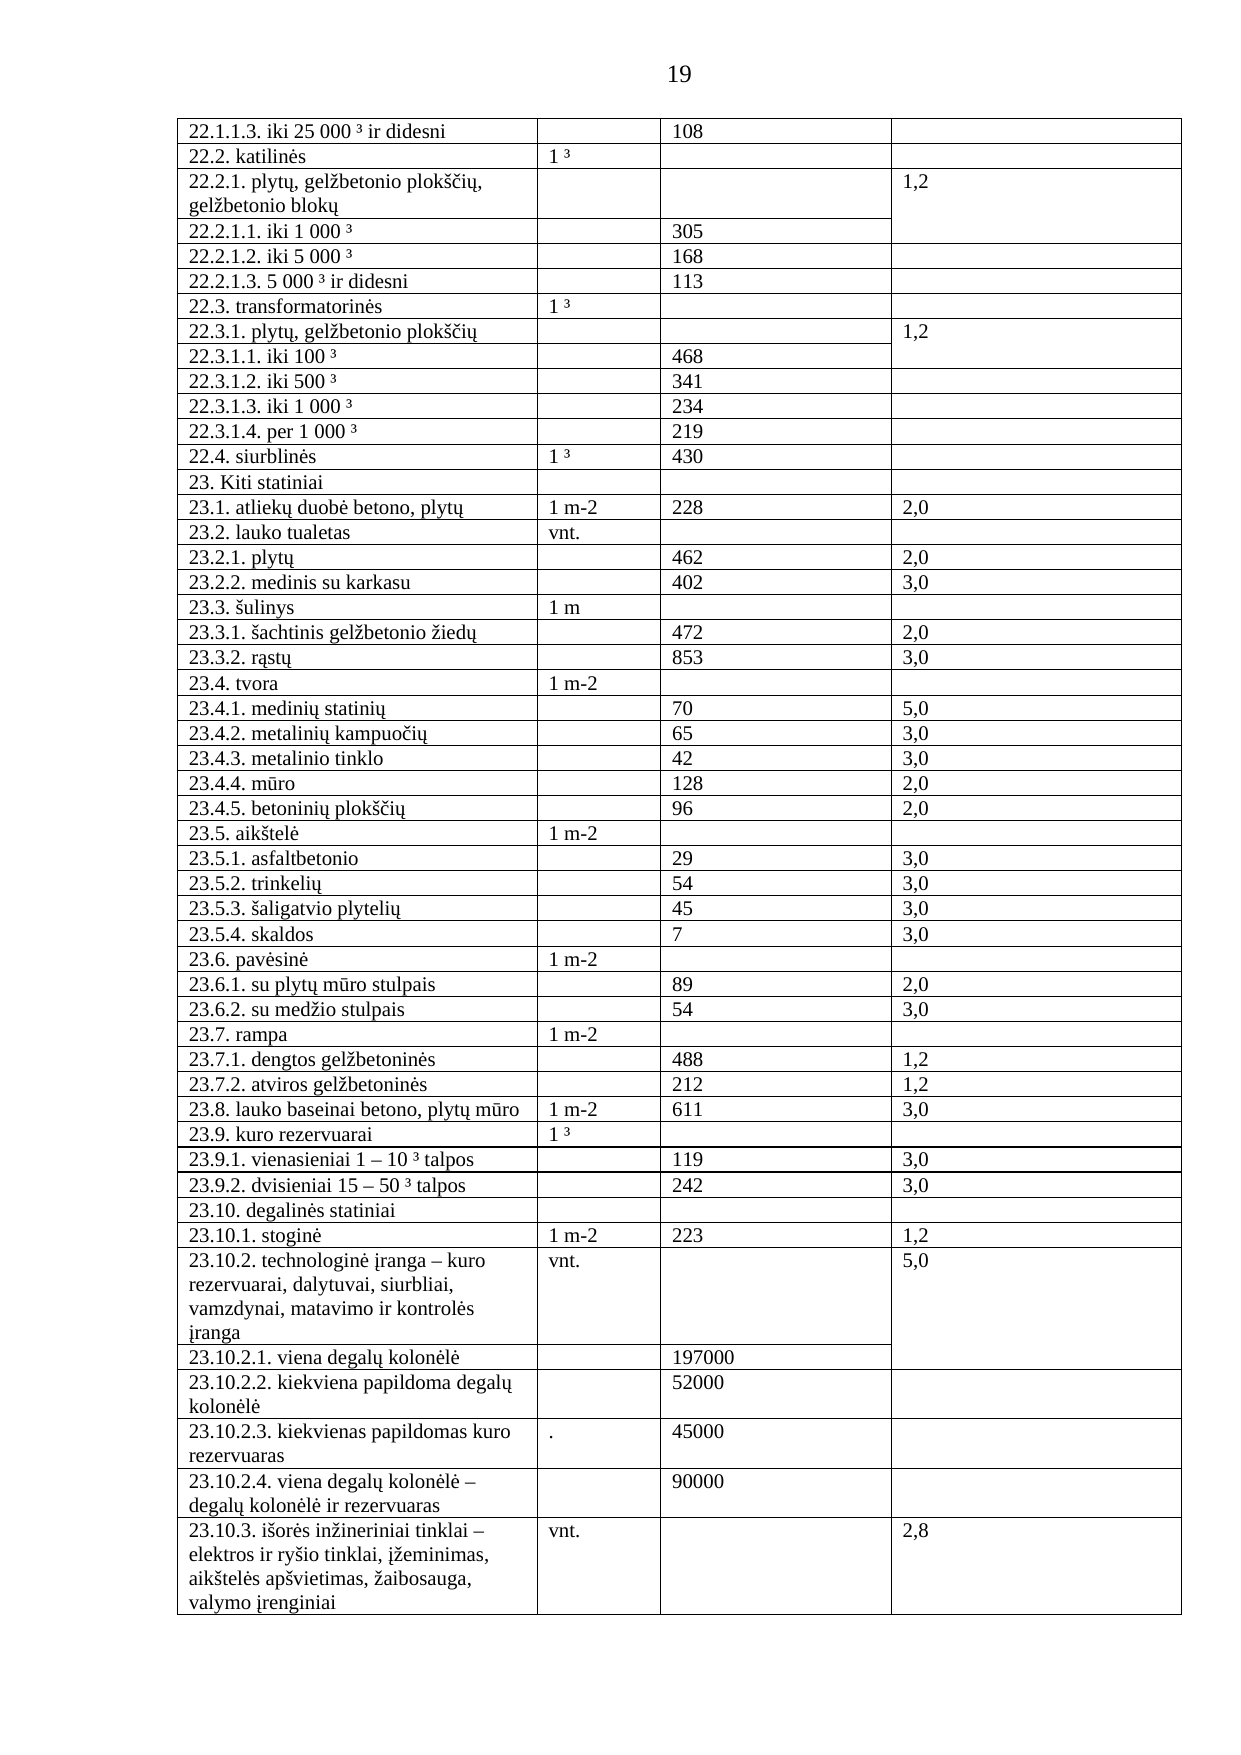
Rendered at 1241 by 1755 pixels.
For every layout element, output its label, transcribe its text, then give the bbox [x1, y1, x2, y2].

table_cell [661, 1198, 891, 1222]
table_cell [538, 219, 660, 243]
table_cell 1,2 [892, 169, 1181, 243]
table_cell 23.4.4. mūro [178, 771, 537, 795]
table_cell [661, 595, 891, 619]
table_cell [538, 1469, 660, 1517]
table_cell 3,0 [892, 921, 1181, 946]
table_cell 212 [661, 1072, 891, 1096]
table_cell 3,0 [892, 721, 1181, 745]
table_cell [538, 746, 660, 770]
table_cell [538, 1198, 660, 1222]
table_cell [892, 144, 1181, 168]
table_cell 23.5.1. asfaltbetonio [178, 846, 537, 870]
table_cell 7 [661, 921, 891, 946]
table_cell 2,0 [892, 495, 1181, 519]
table_cell 2,0 [892, 771, 1181, 795]
table_cell 5,0 [892, 1248, 1181, 1369]
table_cell [538, 119, 660, 143]
table_cell [892, 244, 1181, 268]
table_cell 22.2. katilinės [178, 144, 537, 168]
table_cell [892, 520, 1181, 544]
table_cell 341 [661, 369, 891, 393]
table_cell 23.2.1. plytų [178, 545, 537, 569]
table_cell 22.3.1.4. per 1 000 ³ [178, 419, 537, 443]
table_cell [892, 947, 1181, 971]
table_cell 22.3.1.2. iki 500 ³ [178, 369, 537, 393]
table_cell 3,0 [892, 1148, 1181, 1171]
table_cell [892, 419, 1181, 443]
table_cell 128 [661, 771, 891, 795]
table_cell 168 [661, 244, 891, 268]
table_cell 29 [661, 846, 891, 870]
table_cell 23.9.2. dvisieniai 15 – 50 ³ talpos [178, 1173, 537, 1197]
table_cell 23.3.1. šachtinis gelžbetonio žiedų [178, 620, 537, 644]
table_cell [538, 972, 660, 996]
table_cell 23.1. atliekų duobė betono, plytų [178, 495, 537, 519]
table_cell [538, 896, 660, 920]
table_cell [538, 997, 660, 1021]
table_cell 1 m-2 [538, 1022, 660, 1046]
table_cell [538, 1345, 660, 1369]
table_cell [538, 771, 660, 795]
table_cell [538, 269, 660, 293]
table_cell [538, 1148, 660, 1171]
table_cell [538, 721, 660, 745]
table_cell [538, 570, 660, 594]
table_cell 45000 [661, 1419, 891, 1467]
table_cell [661, 1518, 891, 1614]
table_cell [892, 269, 1181, 293]
table_cell 430 [661, 445, 891, 468]
table_cell 5,0 [892, 696, 1181, 719]
table_cell [538, 545, 660, 569]
table_cell . [538, 1419, 660, 1467]
table_cell 1 m-2 [538, 1223, 660, 1247]
table_cell 3,0 [892, 645, 1181, 669]
table_cell [538, 1173, 660, 1197]
table_cell 1,2 [892, 1072, 1181, 1096]
table_cell 23.2.2. medinis su karkasu [178, 570, 537, 594]
table_cell [892, 1370, 1181, 1418]
table_cell 23.4.1. medinių statinių [178, 696, 537, 719]
table_cell [538, 1370, 660, 1418]
table_cell 23.3.2. rąstų [178, 645, 537, 669]
table_cell [538, 645, 660, 669]
table_cell 197000 [661, 1345, 891, 1369]
table_cell 1 m-2 [538, 947, 660, 971]
table_cell 23.10.2.4. viena degalų kolonėlė – degalų kolonėlė ir rezervuaras [178, 1469, 537, 1517]
table_cell 3,0 [892, 570, 1181, 594]
table_cell [892, 470, 1181, 494]
table_cell [892, 1022, 1181, 1046]
table_cell 242 [661, 1173, 891, 1197]
table_cell [892, 595, 1181, 619]
table_cell 1 m-2 [538, 495, 660, 519]
table_cell [661, 1022, 891, 1046]
table_cell 3,0 [892, 846, 1181, 870]
table_cell [892, 1419, 1181, 1467]
table_cell 23.9.1. vienasieniai 1 – 10 ³ talpos [178, 1148, 537, 1171]
table_cell 45 [661, 896, 891, 920]
table_cell 22.2.1.1. iki 1 000 ³ [178, 219, 537, 243]
table_cell 22.3.1.1. iki 100 ³ [178, 344, 537, 368]
table_cell [661, 520, 891, 544]
table_cell 23.3. šulinys [178, 595, 537, 619]
table_cell [661, 670, 891, 694]
table_cell 22.2.1.2. iki 5 000 ³ [178, 244, 537, 268]
table_cell 22.3.1. plytų, gelžbetonio plokščių [178, 319, 537, 343]
table_cell 65 [661, 721, 891, 745]
table_cell 23.7. rampa [178, 1022, 537, 1046]
table_cell [538, 169, 660, 217]
table_cell [661, 169, 891, 217]
table_cell 23.10.1. stoginė [178, 1223, 537, 1247]
table_cell 1 ³ [538, 144, 660, 168]
table_cell [892, 1198, 1181, 1222]
table_cell [538, 470, 660, 494]
table_cell 54 [661, 997, 891, 1021]
table_cell [538, 369, 660, 393]
table_cell [661, 319, 891, 343]
table_cell 2,0 [892, 972, 1181, 996]
table_cell 2,0 [892, 620, 1181, 644]
table_cell [661, 821, 891, 845]
table_cell 22.4. siurblinės [178, 445, 537, 468]
table_cell [538, 921, 660, 946]
table_cell [892, 394, 1181, 418]
table_cell [538, 1047, 660, 1071]
table_cell [538, 394, 660, 418]
table_cell 472 [661, 620, 891, 644]
table_cell 23.10.2. technologinė įranga – kuro rezervuarai, dalytuvai, siurbliai, vamzdynai, matavimo ir kontrolės įranga [178, 1248, 537, 1344]
table_cell 3,0 [892, 997, 1181, 1021]
table_cell 1 ³ [538, 294, 660, 318]
table_cell 1 ³ [538, 445, 660, 468]
table_cell 468 [661, 344, 891, 368]
table_cell 23.4.2. metalinių kampuočių [178, 721, 537, 745]
table_cell 1,2 [892, 1223, 1181, 1247]
table_cell 1 m [538, 595, 660, 619]
table_cell 3,0 [892, 896, 1181, 920]
table_cell [892, 1122, 1181, 1146]
table_cell 402 [661, 570, 891, 594]
table_cell [892, 369, 1181, 393]
table_cell 23.8. lauko baseinai betono, plytų mūro [178, 1097, 537, 1121]
table_cell [892, 119, 1181, 143]
table_cell [661, 470, 891, 494]
table_cell 23.4. tvora [178, 670, 537, 694]
table_cell 3,0 [892, 1173, 1181, 1197]
table_cell 23.6. pavėsinė [178, 947, 537, 971]
table_cell 90000 [661, 1469, 891, 1517]
table_cell [892, 821, 1181, 845]
table_cell 1 m-2 [538, 1097, 660, 1121]
table_cell [661, 947, 891, 971]
table_cell [538, 796, 660, 820]
table_cell [661, 1248, 891, 1344]
table_cell [538, 319, 660, 343]
table_cell 23.7.1. dengtos gelžbetoninės [178, 1047, 537, 1071]
table_cell 3,0 [892, 1097, 1181, 1121]
table_cell 119 [661, 1148, 891, 1171]
table_cell 23.5.4. skaldos [178, 921, 537, 946]
table_cell [892, 670, 1181, 694]
table_cell 23.9. kuro rezervuarai [178, 1122, 537, 1146]
table_cell 23.6.2. su medžio stulpais [178, 997, 537, 1021]
table_cell 1 ³ [538, 1122, 660, 1146]
table_cell 22.2.1.3. 5 000 ³ ir didesni [178, 269, 537, 293]
table_cell [661, 144, 891, 168]
table_cell 1 m-2 [538, 821, 660, 845]
table_cell 853 [661, 645, 891, 669]
table_cell 23.10. degalinės statiniai [178, 1198, 537, 1222]
table_cell 23.6.1. su plytų mūro stulpais [178, 972, 537, 996]
table_cell 52000 [661, 1370, 891, 1418]
table_cell [538, 1072, 660, 1096]
table_cell 54 [661, 871, 891, 895]
table_cell 3,0 [892, 871, 1181, 895]
table_cell 22.3. transformatorinės [178, 294, 537, 318]
table_cell 228 [661, 495, 891, 519]
table_cell [661, 1122, 891, 1146]
table_cell 2,0 [892, 796, 1181, 820]
table_cell 234 [661, 394, 891, 418]
table_cell 1,2 [892, 1047, 1181, 1071]
table_cell 23.5.2. trinkelių [178, 871, 537, 895]
table_cell [538, 871, 660, 895]
table_cell 70 [661, 696, 891, 719]
table_cell 223 [661, 1223, 891, 1247]
table_cell 219 [661, 419, 891, 443]
table_cell 113 [661, 269, 891, 293]
table_cell [538, 344, 660, 368]
table_cell 23.10.2.3. kiekvienas papildomas kuro rezervuaras [178, 1419, 537, 1467]
table_cell 23.5. aikštelė [178, 821, 537, 845]
table_cell 23.10.2.2. kiekviena papildoma degalų kolonėlė [178, 1370, 537, 1418]
table_cell 305 [661, 219, 891, 243]
table_cell [538, 419, 660, 443]
table_cell [538, 696, 660, 719]
table_cell 2,8 [892, 1518, 1181, 1614]
table_cell 23.10.3. išorės inžineriniai tinklai – elektros ir ryšio tinklai, įžeminimas, aikštelės apšvietimas, žaibosauga, valymo įrenginiai [178, 1518, 537, 1614]
table_cell 3,0 [892, 746, 1181, 770]
table_cell 611 [661, 1097, 891, 1121]
table_cell [538, 620, 660, 644]
table_cell 23.2. lauko tualetas [178, 520, 537, 544]
table_cell 22.3.1.3. iki 1 000 ³ [178, 394, 537, 418]
table_cell vnt. [538, 1518, 660, 1614]
table_cell 22.2.1. plytų, gelžbetonio plokščių, gelžbetonio blokų [178, 169, 537, 217]
table_cell [892, 1469, 1181, 1517]
table_cell 488 [661, 1047, 891, 1071]
table_cell [538, 846, 660, 870]
table_cell [538, 244, 660, 268]
table_cell 1,2 [892, 319, 1181, 368]
table_cell 23.5.3. šaligatvio plytelių [178, 896, 537, 920]
table_cell [892, 445, 1181, 468]
table_cell 462 [661, 545, 891, 569]
table_cell 89 [661, 972, 891, 996]
table_cell 23. Kiti statiniai [178, 470, 537, 494]
table_cell 23.10.2.1. viena degalų kolonėlė [178, 1345, 537, 1369]
table_cell 96 [661, 796, 891, 820]
table_cell [892, 294, 1181, 318]
table_cell 108 [661, 119, 891, 143]
table_cell 22.1.1.3. iki 25 000 ³ ir didesni [178, 119, 537, 143]
table_cell 42 [661, 746, 891, 770]
table_cell 23.4.3. metalinio tinklo [178, 746, 537, 770]
table_cell vnt. [538, 520, 660, 544]
table_cell 23.4.5. betoninių plokščių [178, 796, 537, 820]
table_cell [661, 294, 891, 318]
table_cell vnt. [538, 1248, 660, 1344]
table_cell 1 m-2 [538, 670, 660, 694]
table_cell 2,0 [892, 545, 1181, 569]
table_cell 23.7.2. atviros gelžbetoninės [178, 1072, 537, 1096]
